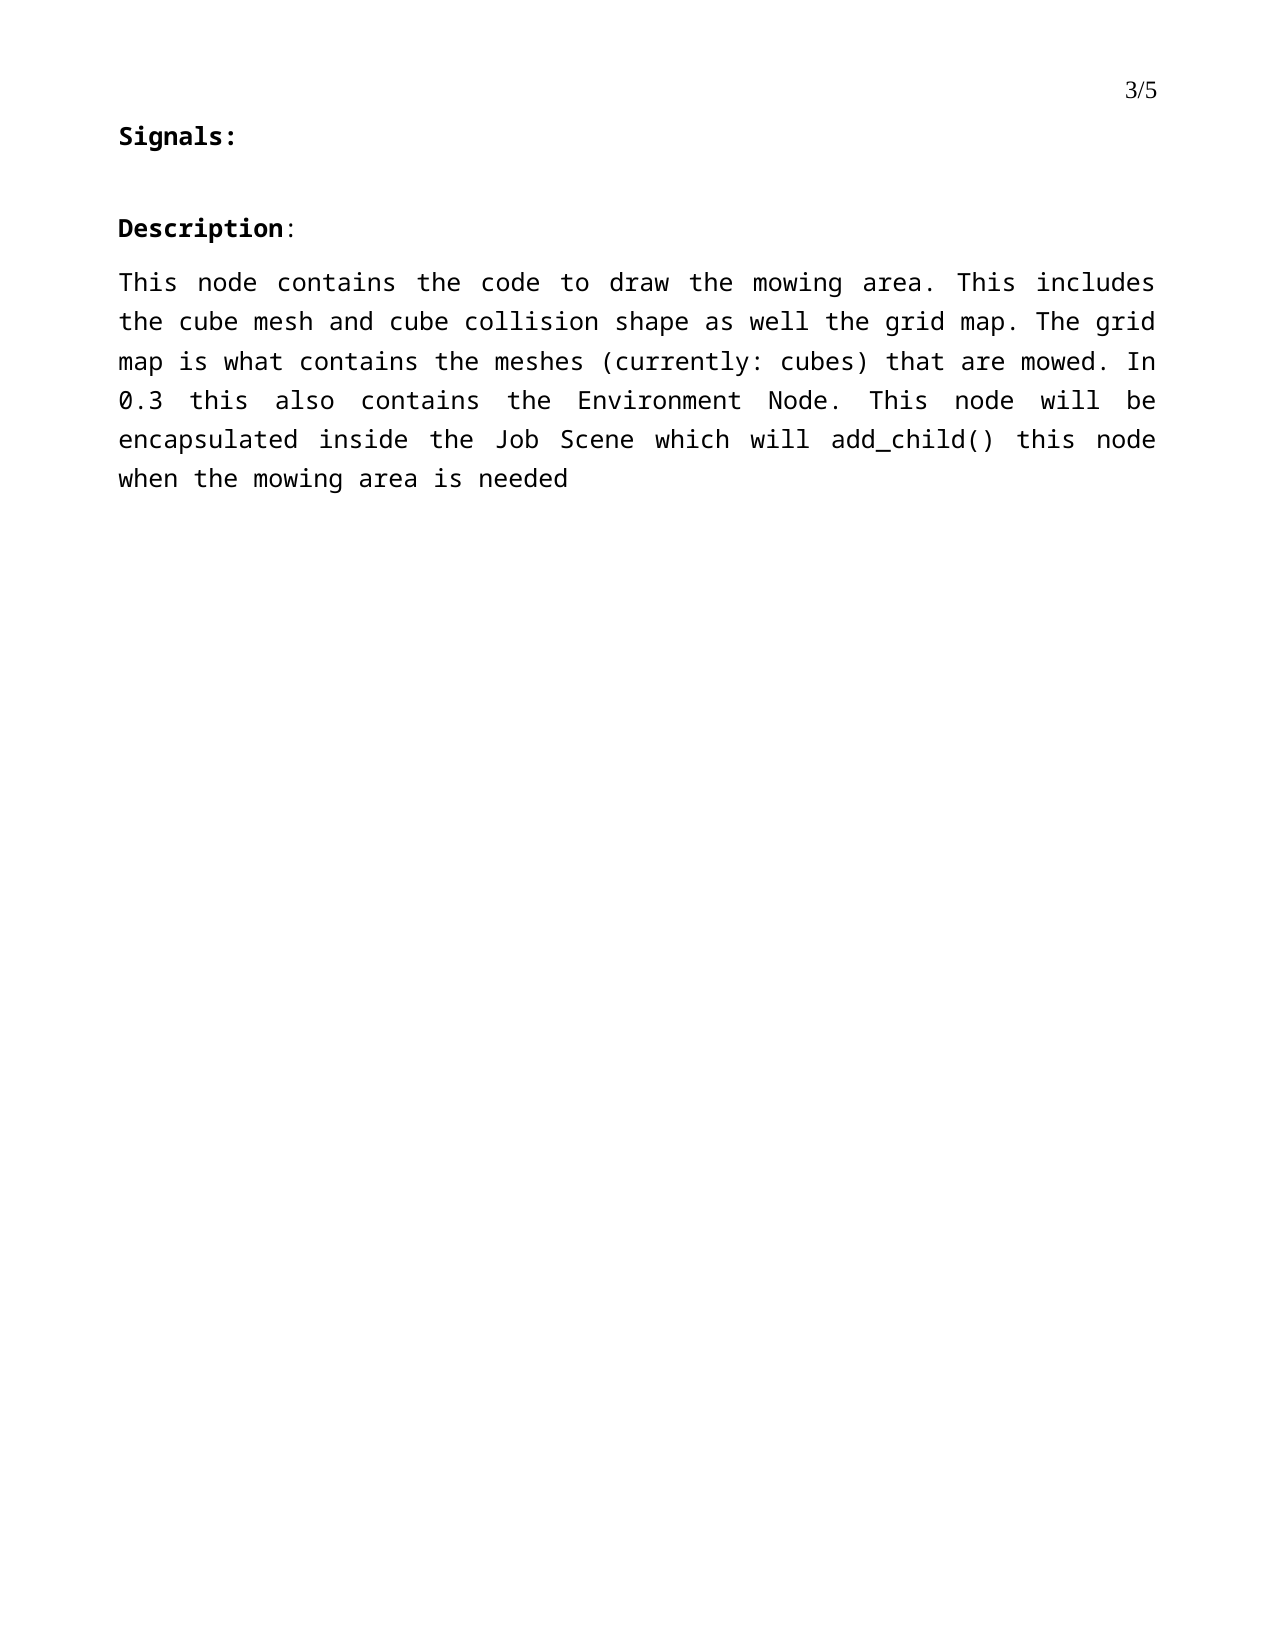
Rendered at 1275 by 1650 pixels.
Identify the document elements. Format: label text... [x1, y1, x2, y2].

text Description: [118, 211, 1157, 245]
text This node contains the code to draw the mowing area. This includes the cube mesh and cube collision shape as well the grid map. The grid map is what contains the meshes (currently: cubes) that are mowed. In 0.3 this also contains the Environment Node. This node will be encapsulated inside the Job Scene which will add_child() this node when the mowing area is needed [118, 265, 1157, 495]
text Signals: [118, 118, 1157, 191]
